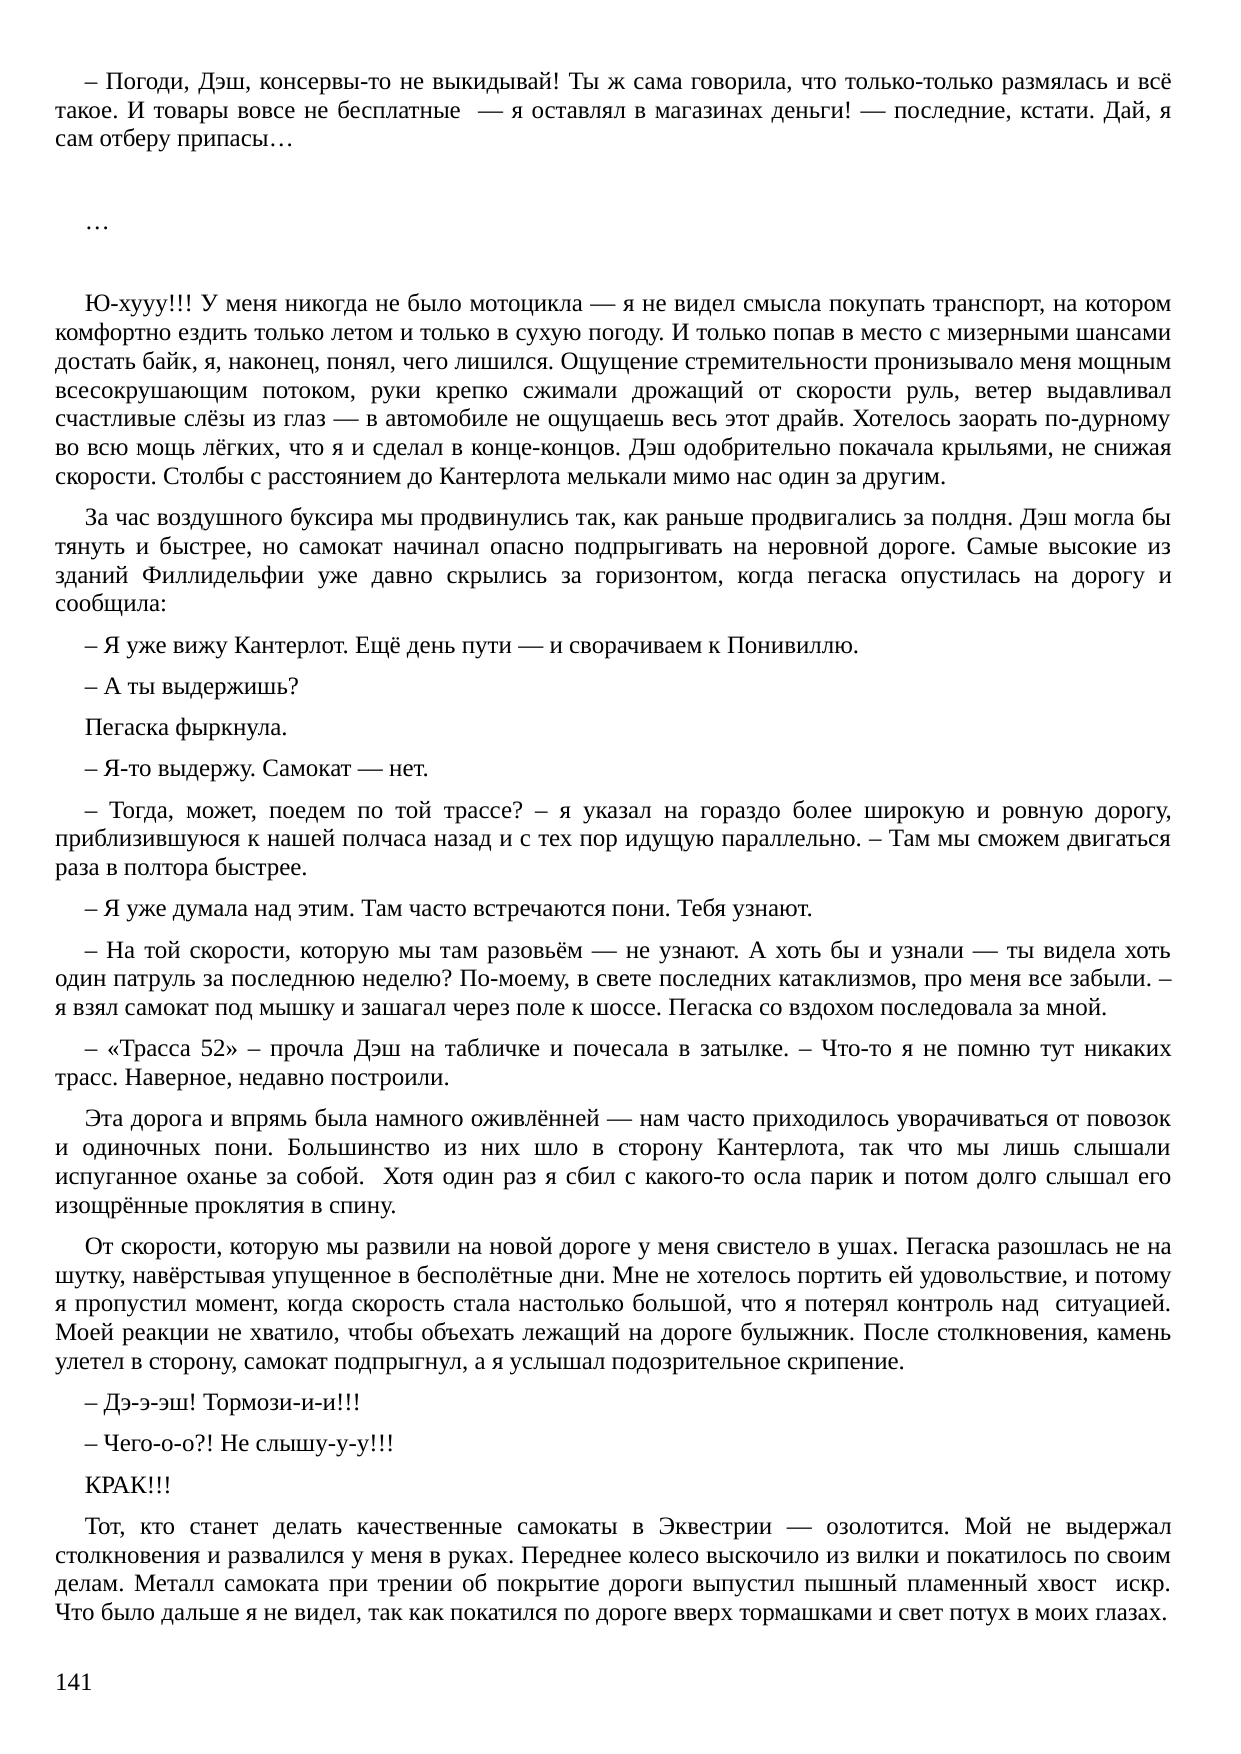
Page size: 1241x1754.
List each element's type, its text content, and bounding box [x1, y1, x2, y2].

text – Тогда, может, поедем по той трассе? – я указал на гораздо более широкую и ровную дорогу, приблизившуюся к нашей полчаса назад и с тех пор идущую параллельно. – Там мы сможем двигаться раза в полтора быстрее. [55, 795, 1173, 881]
text – Дэ-э-эш! Тормози-и-и!!! [55, 1387, 1173, 1416]
text – А ты выдержишь? [55, 671, 1173, 700]
text – Погоди, Дэш, консервы-то не выкидывай! Ты ж сама говорила, что только-только размялась и всё такое. И товары вовсе не бесплатные — я оставлял в магазинах деньги! — последние, кстати. Дай, я сам отберу припасы… [55, 66, 1173, 152]
text Пегаска фыркнула. [55, 712, 1173, 741]
text – На той скорости, которую мы там разовьём — не узнают. А хоть бы и узнали — ты видела хоть один патруль за последнюю неделю? По-моему, в свете последних катаклизмов, про меня все забыли. – я взял самокат под мышку и зашагал через поле к шоссе. Пегаска со вздохом последовала за мной. [55, 935, 1173, 1021]
text Ю-хууу!!! У меня никогда не было мотоцикла — я не видел смысла покупать транспорт, на котором комфортно ездить только летом и только в сухую погоду. И только попав в место с мизерными шансами достать байк, я, наконец, понял, чего лишился. Ощущение стремительности пронизывало меня мощным всесокрушающим потоком, руки крепко сжимали дрожащий от скорости руль, ветер выдавливал счастливые слёзы из глаз — в автомобиле не ощущаешь весь этот драйв. Хотелось заорать по-дурному во всю мощь лёгких, что я и сделал в конце-концов. Дэш одобрительно покачала крыльями, не снижая скорости. Столбы с расстоянием до Кантерлота мелькали мимо нас один за другим. [55, 288, 1173, 490]
text За час воздушного буксира мы продвинулись так, как раньше продвигались за полдня. Дэш могла бы тянуть и быстрее, но самокат начинал опасно подпрыгивать на неровной дороге. Самые высокие из зданий Филлидельфии уже давно скрылись за горизонтом, когда пегаска опустилась на дорогу и сообщила: [55, 502, 1173, 617]
text – Я уже думала над этим. Там часто встречаются пони. Тебя узнают. [55, 893, 1173, 922]
text … [55, 206, 1173, 235]
text – Чего-о-о?! Не слышу-у-у!!! [55, 1428, 1173, 1457]
text – Я уже вижу Кантерлот. Ещё день пути — и сворачиваем к Понивиллю. [55, 630, 1173, 658]
text Тот, кто станет делать качественные самокаты в Эквестрии — озолотится. Мой не выдержал столкновения и развалился у меня в руках. Переднее колесо выскочило из вилки и покатилось по своим делам. Металл самоката при трении об покрытие дороги выпустил пышный пламенный хвост искр. Что было дальше я не видел, так как покатился по дороге вверх тормашками и свет потух в моих глазах. [55, 1511, 1173, 1626]
text Эта дорога и впрямь была намного оживлённей — нам часто приходилось уворачиваться от повозок и одиночных пони. Большинство из них шло в сторону Кантерлота, так что мы лишь слышали испуганное оханье за собой. Хотя один раз я сбил с какого-то осла парик и потом долго слышал его изощрённые проклятия в спину. [55, 1103, 1173, 1218]
text – «Трасса 52» – прочла Дэш на табличке и почесала в затылке. – Что-то я не помню тут никаких трасс. Наверное, недавно построили. [55, 1033, 1173, 1091]
text От скорости, которую мы развили на новой дороге у меня свистело в ушах. Пегаска разошлась не на шутку, навёрстывая упущенное в бесполётные дни. Мне не хотелось портить ей удовольствие, и потому я пропустил момент, когда скорость стала настолько большой, что я потерял контроль над ситуацией. Моей реакции не хватило, чтобы объехать лежащий на дороге булыжник. После столкновения, камень улетел в сторону, самокат подпрыгнул, а я услышал подозрительное скрипение. [55, 1231, 1173, 1375]
text – Я-то выдержу. Самокат — нет. [55, 753, 1173, 782]
text КРАК!!! [55, 1470, 1173, 1498]
